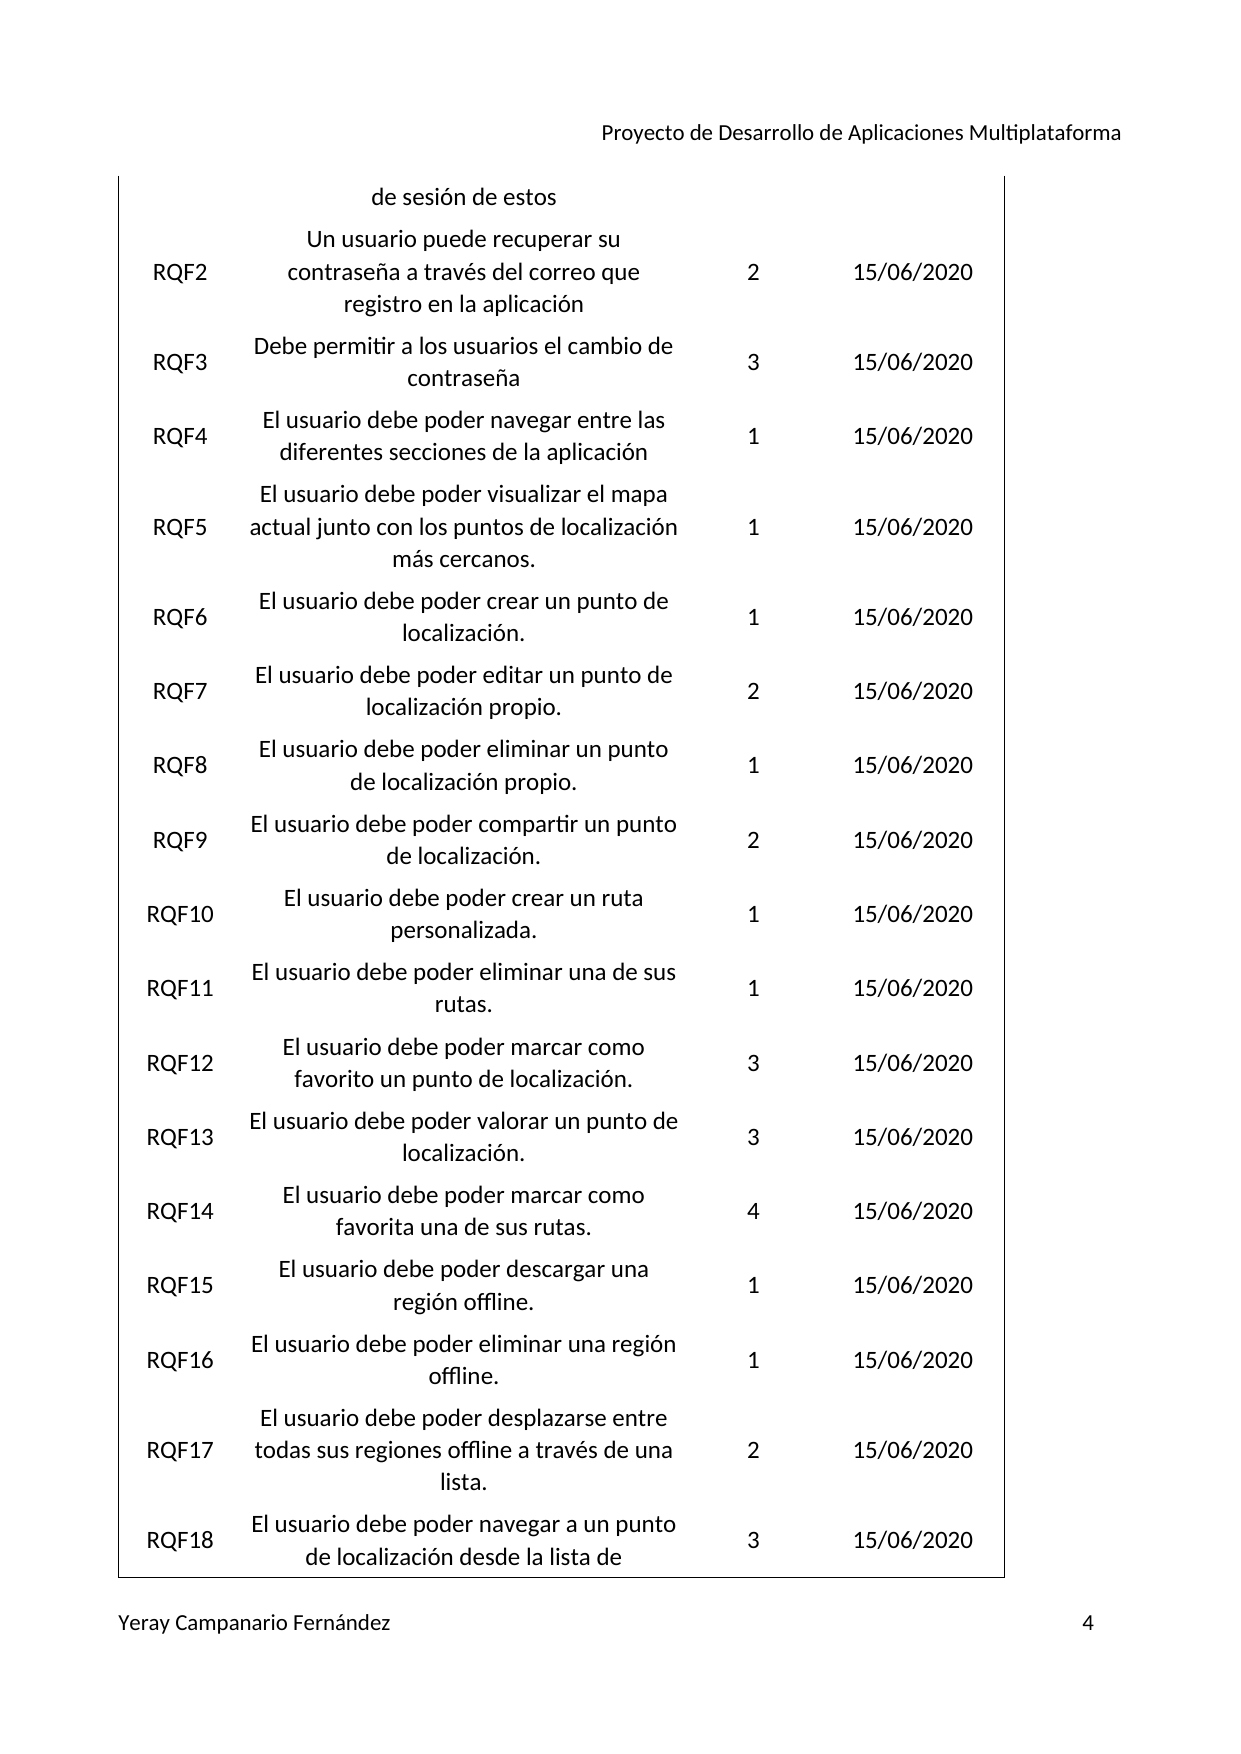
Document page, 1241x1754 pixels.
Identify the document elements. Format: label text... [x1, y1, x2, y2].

table_cell 15/06/2020 [821, 1099, 1004, 1173]
table_cell 1 [686, 579, 821, 653]
table_cell [119, 176, 242, 218]
table_cell RQF16 [119, 1322, 242, 1396]
table_cell 2 [686, 654, 821, 728]
table_cell 15/06/2020 [821, 951, 1004, 1025]
table_cell 2 [686, 802, 821, 876]
table_cell 15/06/2020 [821, 728, 1004, 802]
table_cell 3 [686, 324, 821, 398]
table_cell 15/06/2020 [821, 1396, 1004, 1503]
table_cell 15/06/2020 [821, 802, 1004, 876]
table_cell El usuario debe poder navegar entre las diferentes secciones de la aplicación [242, 399, 686, 473]
table_cell El usuario debe poder eliminar una de sus rutas. [242, 951, 686, 1025]
table_cell El usuario debe poder eliminar un punto de localización propio. [242, 728, 686, 802]
table_cell El usuario debe poder desplazarse entre todas sus regiones offline a través de una lista. [242, 1396, 686, 1503]
table_cell 2 [686, 1396, 821, 1503]
table_cell 1 [686, 473, 821, 579]
table_cell El usuario debe poder crear un punto de localización. [242, 579, 686, 653]
table_cell RQF15 [119, 1248, 242, 1322]
table_cell 1 [686, 399, 821, 473]
table_cell 4 [686, 1174, 821, 1248]
table_cell 3 [686, 1099, 821, 1173]
table_cell 15/06/2020 [821, 1503, 1004, 1577]
table_cell RQF3 [119, 324, 242, 398]
table_cell 15/06/2020 [821, 399, 1004, 473]
table_cell 15/06/2020 [821, 1322, 1004, 1396]
table_cell 1 [686, 951, 821, 1025]
table_cell Un usuario puede recuperar su contraseña a través del correo que registro en la aplicación [242, 218, 686, 324]
table_cell Debe permitir a los usuarios el cambio de contraseña [242, 324, 686, 398]
table_cell El usuario debe poder marcar como favorito un punto de localización. [242, 1025, 686, 1099]
table_cell 15/06/2020 [821, 654, 1004, 728]
table_cell 15/06/2020 [821, 1174, 1004, 1248]
table_cell RQF14 [119, 1174, 242, 1248]
table_cell de sesión de estos [242, 176, 686, 218]
table_cell El usuario debe poder navegar a un punto de localización desde la lista de [242, 1503, 686, 1577]
table_cell RQF12 [119, 1025, 242, 1099]
table_cell El usuario debe poder valorar un punto de localización. [242, 1099, 686, 1173]
table_cell El usuario debe poder crear un ruta personalizada. [242, 876, 686, 951]
table_cell RQF8 [119, 728, 242, 802]
table_cell RQF9 [119, 802, 242, 876]
table_cell RQF2 [119, 218, 242, 324]
table_cell 3 [686, 1025, 821, 1099]
table_cell 1 [686, 728, 821, 802]
table_cell El usuario debe poder compartir un punto de localización. [242, 802, 686, 876]
table_cell 1 [686, 1248, 821, 1322]
table_cell RQF4 [119, 399, 242, 473]
table_cell 15/06/2020 [821, 218, 1004, 324]
table_cell RQF7 [119, 654, 242, 728]
table_cell RQF18 [119, 1503, 242, 1577]
table_cell 2 [686, 218, 821, 324]
table_cell 15/06/2020 [821, 473, 1004, 579]
table_cell RQF6 [119, 579, 242, 653]
table_cell 3 [686, 1503, 821, 1577]
table_cell 15/06/2020 [821, 1248, 1004, 1322]
table_cell RQF17 [119, 1396, 242, 1503]
table_cell El usuario debe poder descargar una región offline. [242, 1248, 686, 1322]
table_cell 15/06/2020 [821, 324, 1004, 398]
table_cell RQF5 [119, 473, 242, 579]
table_cell 1 [686, 876, 821, 951]
table_cell El usuario debe poder visualizar el mapa actual junto con los puntos de localización más cercanos. [242, 473, 686, 579]
table_cell [686, 176, 821, 218]
table_cell 1 [686, 1322, 821, 1396]
table_cell El usuario debe poder eliminar una región offline. [242, 1322, 686, 1396]
table_cell 15/06/2020 [821, 579, 1004, 653]
table_cell El usuario debe poder editar un punto de localización propio. [242, 654, 686, 728]
table_cell RQF13 [119, 1099, 242, 1173]
table_cell [821, 176, 1004, 218]
table_cell El usuario debe poder marcar como favorita una de sus rutas. [242, 1174, 686, 1248]
table_cell RQF11 [119, 951, 242, 1025]
table_cell 15/06/2020 [821, 1025, 1004, 1099]
table_cell 15/06/2020 [821, 876, 1004, 951]
table_cell RQF10 [119, 876, 242, 951]
